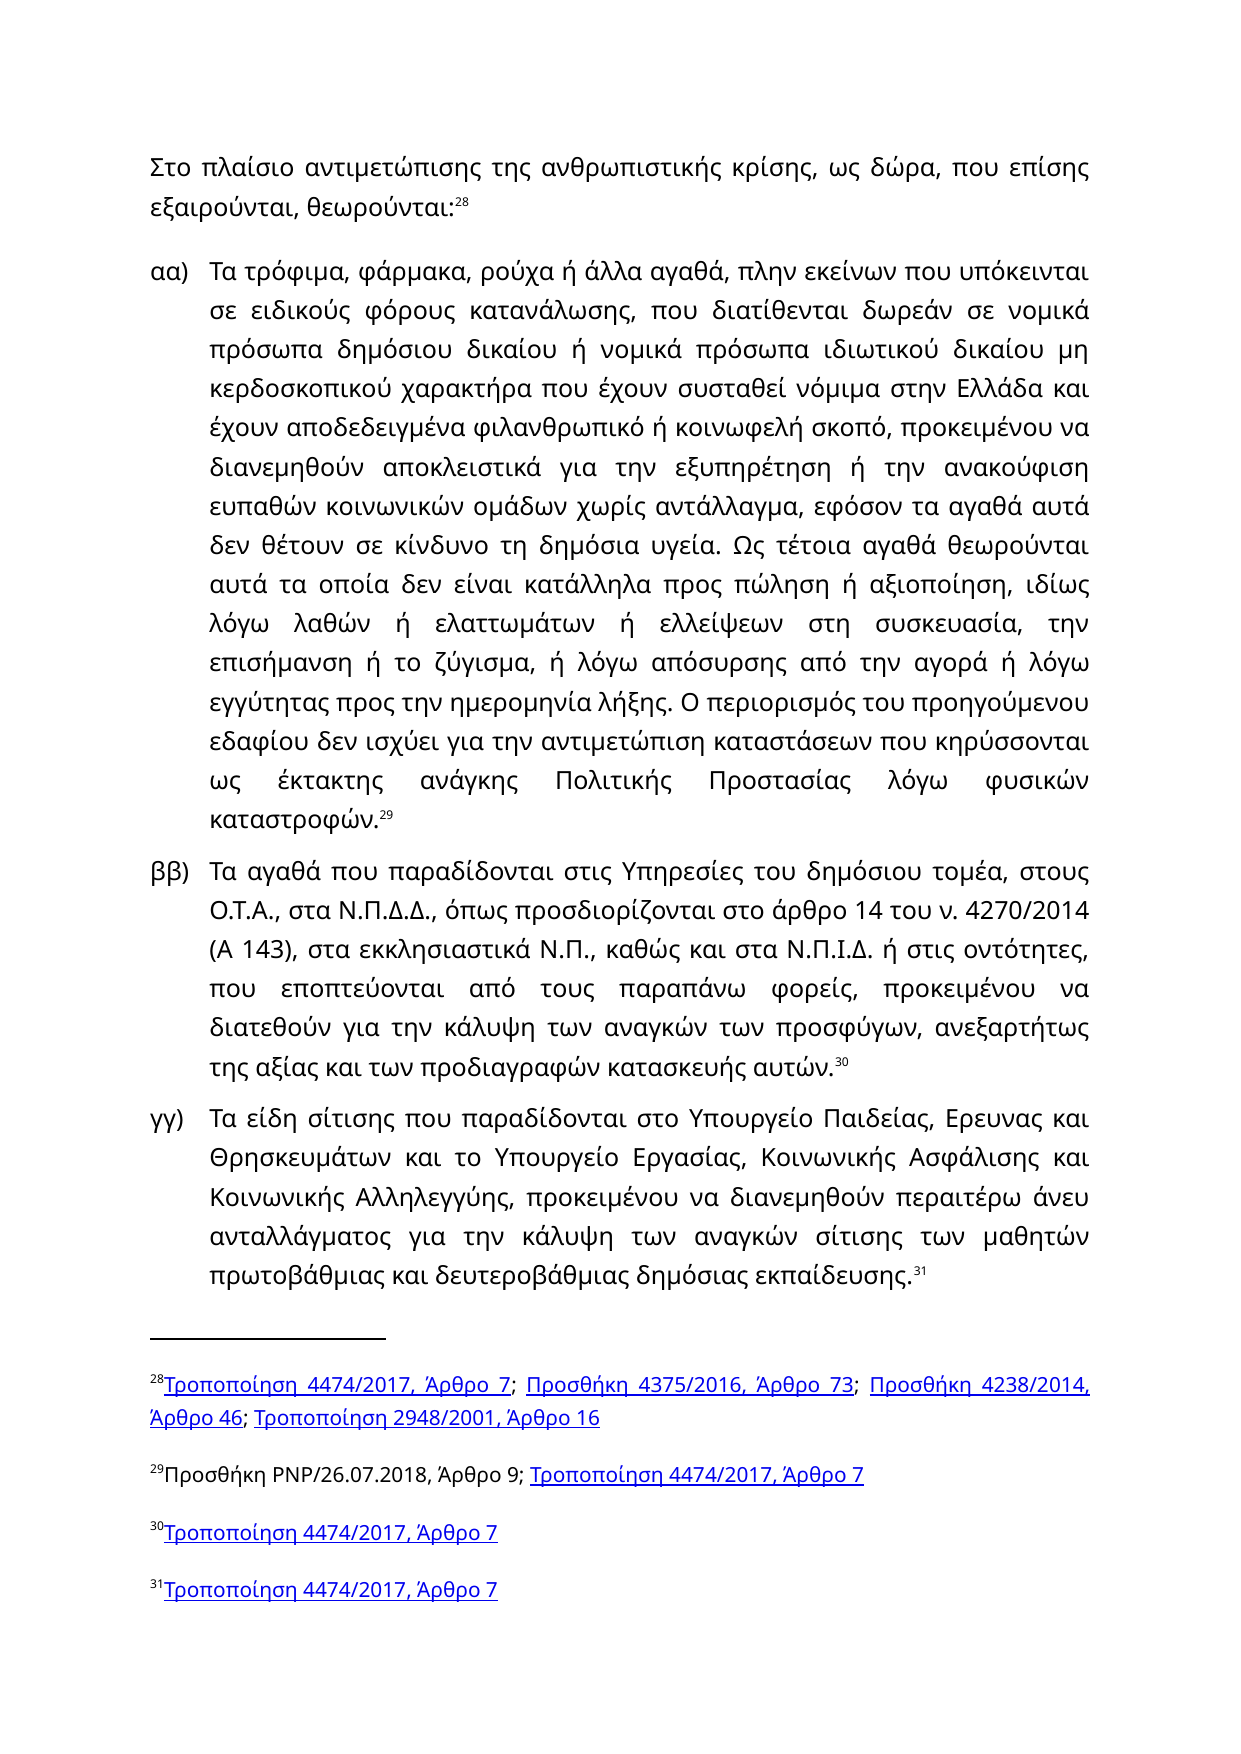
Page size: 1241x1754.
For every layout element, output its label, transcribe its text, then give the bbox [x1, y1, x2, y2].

text Τροποποίηση 4474/2017, Άρθρο 7 [150, 1576, 1090, 1604]
list γγ) Τα είδη σίτισης που παραδίδονται στο Υπουργείο Παιδείας, Ερευνας και Θρησκευμάτων και το Υπουργείο Εργασίας, Κοινωνικής Ασφάλισης και Κοινωνικής Αλληλεγγύης, προκειμένου να διανεμηθούν περαιτέρω άνευ ανταλλάγματος για την κάλυψη των αναγκών σίτισης των μαθητών πρωτοβάθμιας και δευτεροβάθμιας δημόσιας εκπαίδευσης. [150, 1101, 1090, 1292]
text Τροποποίηση 4474/2017, Άρθρο 7 [150, 1518, 1090, 1546]
text Στο πλαίσιο αντιμετώπισης της ανθρωπιστικής κρίσης, ως δώρα, που επίσης εξαιρούνται, θεωρούνται: [150, 150, 1090, 223]
text Προσθήκη PNP/26.07.2018, Άρθρο 9; Τροποποίηση 4474/2017, Άρθρο 7 [150, 1460, 1090, 1489]
list αα) Τα τρόφιμα, φάρμακα, ρούχα ή άλλα αγαθά, πλην εκείνων που υπόκεινται σε ειδικούς φόρους κατανάλωσης, που διατίθενται δωρεάν σε νομικά πρόσωπα δημόσιου δικαίου ή νομικά πρόσωπα ιδιωτικού δικαίου μη κερδοσκοπικού χαρακτήρα που έχουν συσταθεί νόμιμα στην Ελλάδα και έχουν αποδεδειγμένα φιλανθρωπικό ή κοινωφελή σκοπό, προκειμένου να διανεμηθούν αποκλειστικά για την εξυπηρέτηση ή την ανακούφιση ευπαθών κοινωνικών ομάδων χωρίς αντάλλαγμα, εφόσον τα αγαθά αυτά δεν θέτουν σε κίνδυνο τη δημόσια υγεία. Ως τέτοια αγαθά θεωρούνται αυτά τα οποία δεν είναι κατάλληλα προς πώληση ή αξιοποίηση, ιδίως λόγω λαθών ή ελαττωμάτων ή ελλείψεων στη συσκευασία, την επισήμανση ή το ζύγισμα, ή λόγω απόσυρσης από την αγορά ή λόγω εγγύτητας προς την ημερομηνία λήξης. Ο περιορισμός του προηγούμενου εδαφίου δεν ισχύει για την αντιμετώπιση καταστάσεων που κηρύσσονται ως έκτακτης ανάγκης Πολιτικής Προστασίας λόγω φυσικών καταστροφών. [150, 253, 1090, 836]
list ββ) Τα αγαθά που παραδίδονται στις Υπηρεσίες του δημόσιου τομέα, στους Ο.Τ.Α., στα Ν.Π.Δ.Δ., όπως προσδιορίζονται στο άρθρο 14 του ν. 4270/2014 (Α 143), στα εκκλησιαστικά Ν.Π., καθώς και στα Ν.Π.Ι.Δ. ή στις οντότητες, που εποπτεύονται από τους παραπάνω φορείς, προκειμένου να διατεθούν για την κάλυψη των αναγκών των προσφύγων, ανεξαρτήτως της αξίας και των προδιαγραφών κατασκευής αυτών. [150, 853, 1090, 1083]
text Τροποποίηση 4474/2017, Άρθρο 7; Προσθήκη 4375/2016, Άρθρο 73; Προσθήκη 4238/2014, Άρθρο 46; Τροποποίηση 2948/2001, Άρθρο 16 [150, 1370, 1090, 1431]
